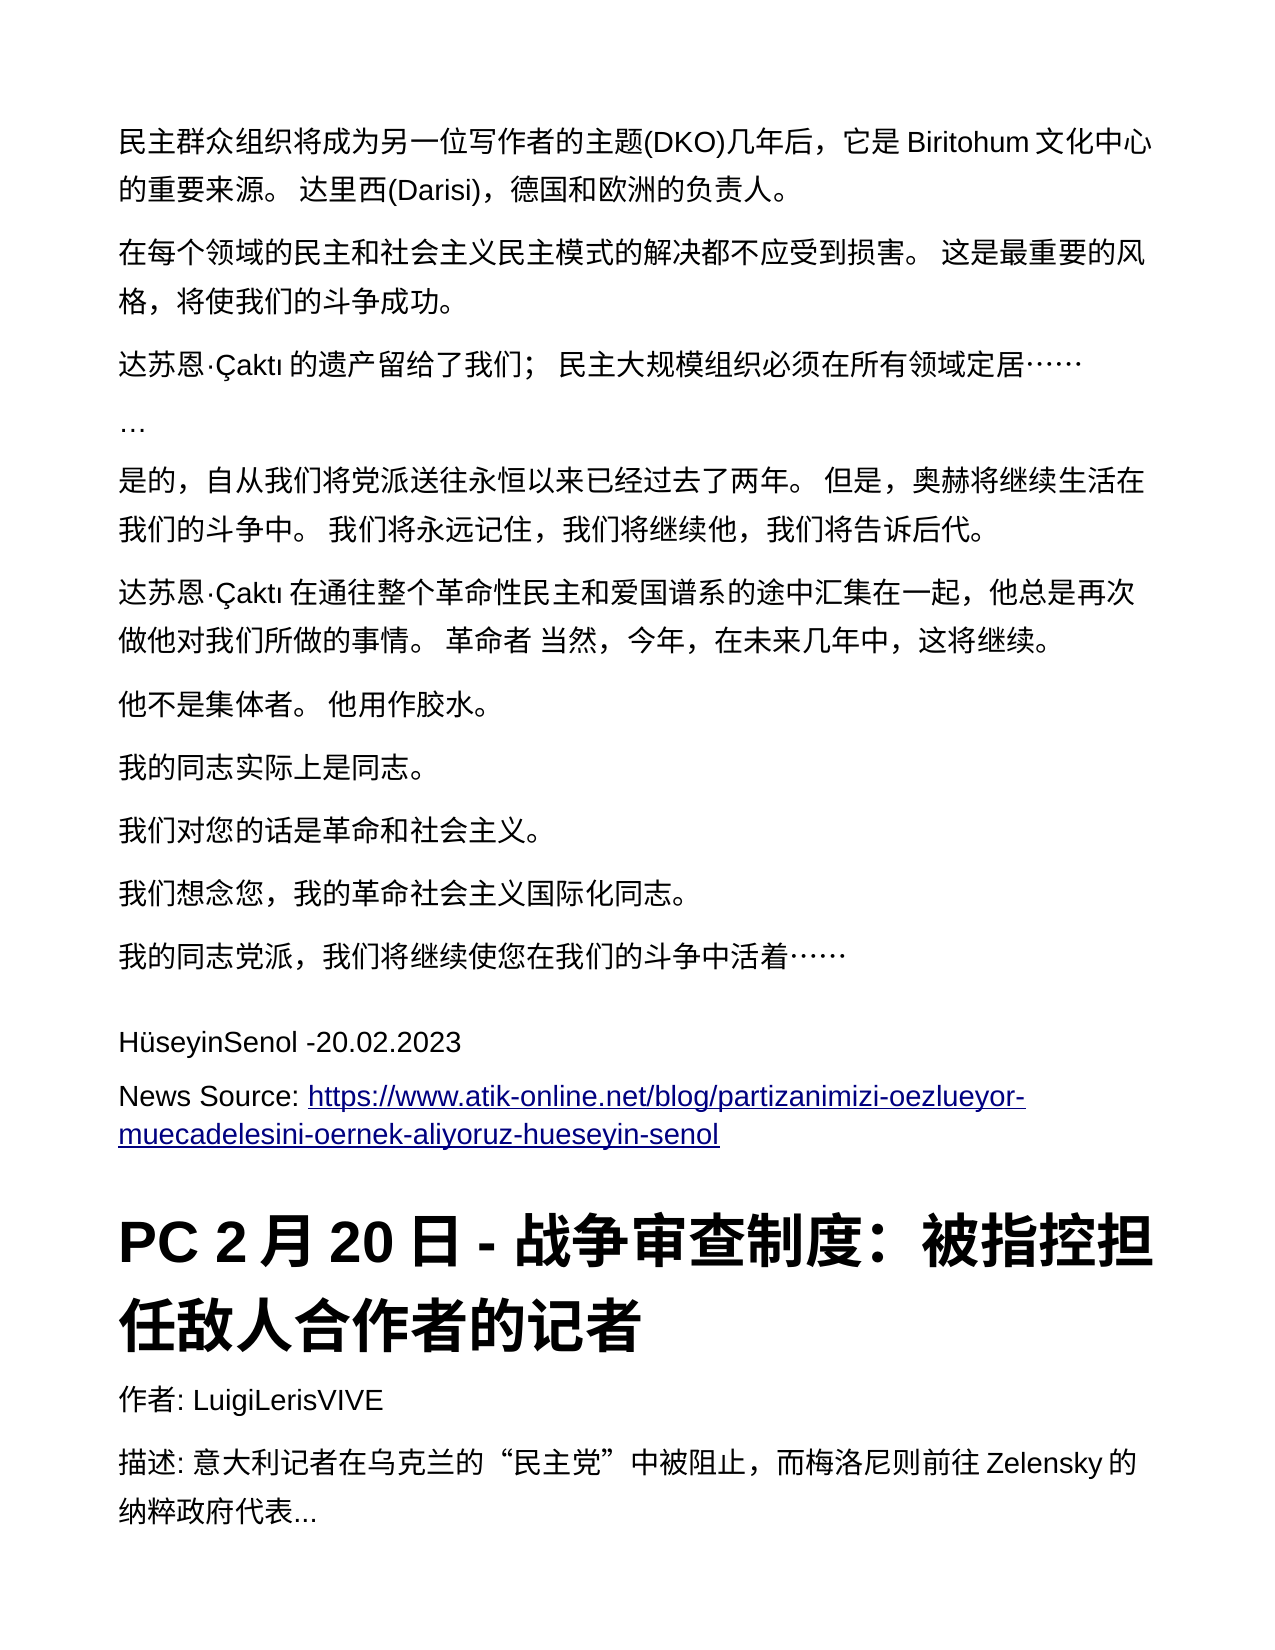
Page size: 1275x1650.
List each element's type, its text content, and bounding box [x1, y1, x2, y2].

subtitle PC 2月20日 - 战争审查制度：被指控担任敌人合作者的记者 [118, 1195, 1157, 1364]
text 我的同志实际上是同志。 [118, 744, 1157, 786]
text 达苏恩·Çaktı的遗产留给了我们； 民主大规模组织必须在所有领域定居…… [118, 341, 1157, 384]
text 我们对您的话是革命和社会主义。 [118, 807, 1157, 849]
text 民主群众组织将成为另一位写作者的主题(DKO)几年后，它是Biritohum文化中心的重要来源。 达里西(Darisi)，德国和欧洲的负责人。 [118, 118, 1157, 209]
text 他不是集体者。 他用作胶水。 [118, 681, 1157, 723]
text 我们想念您，我的革命社会主义国际化同志。 [118, 870, 1157, 913]
text 在每个领域的民主和社会主义民主模式的解决都不应受到损害。 这是最重要的风格，将使我们的斗争成功。 [118, 230, 1157, 321]
text 我的同志党派，我们将继续使您在我们的斗争中活着…… [118, 933, 1157, 976]
text 描述: 意大利记者在乌克兰的“民主党”中被阻止，而梅洛尼则前往Zelensky的纳粹政府代表... [118, 1440, 1157, 1531]
text News Source: https://www.atik-online.net/blog/partizanimizi-oezlueyor-muecadelesini-oernek-aliyoruz-hueseyin-senol [118, 1078, 1157, 1151]
text 达苏恩·Çaktı在通往整个革命性民主和爱国谱系的途中汇集在一起​​，他总是再次做他对我们所做的事情。 革命者 当然，今年，在未来几年中，这将继续。 [118, 569, 1157, 660]
text 是的，自从我们将党派送往永恒以来已经过去了两年。 但是，奥赫将继续生活在我们的斗争中。 我们将永远记住，我们将继续他，我们将告诉后代。 [118, 458, 1157, 548]
text 作者: LuigiLerisVIVE [118, 1377, 1157, 1419]
text … [118, 404, 1157, 438]
text HüseyinSenol -20.02.2023 [118, 1025, 1157, 1059]
